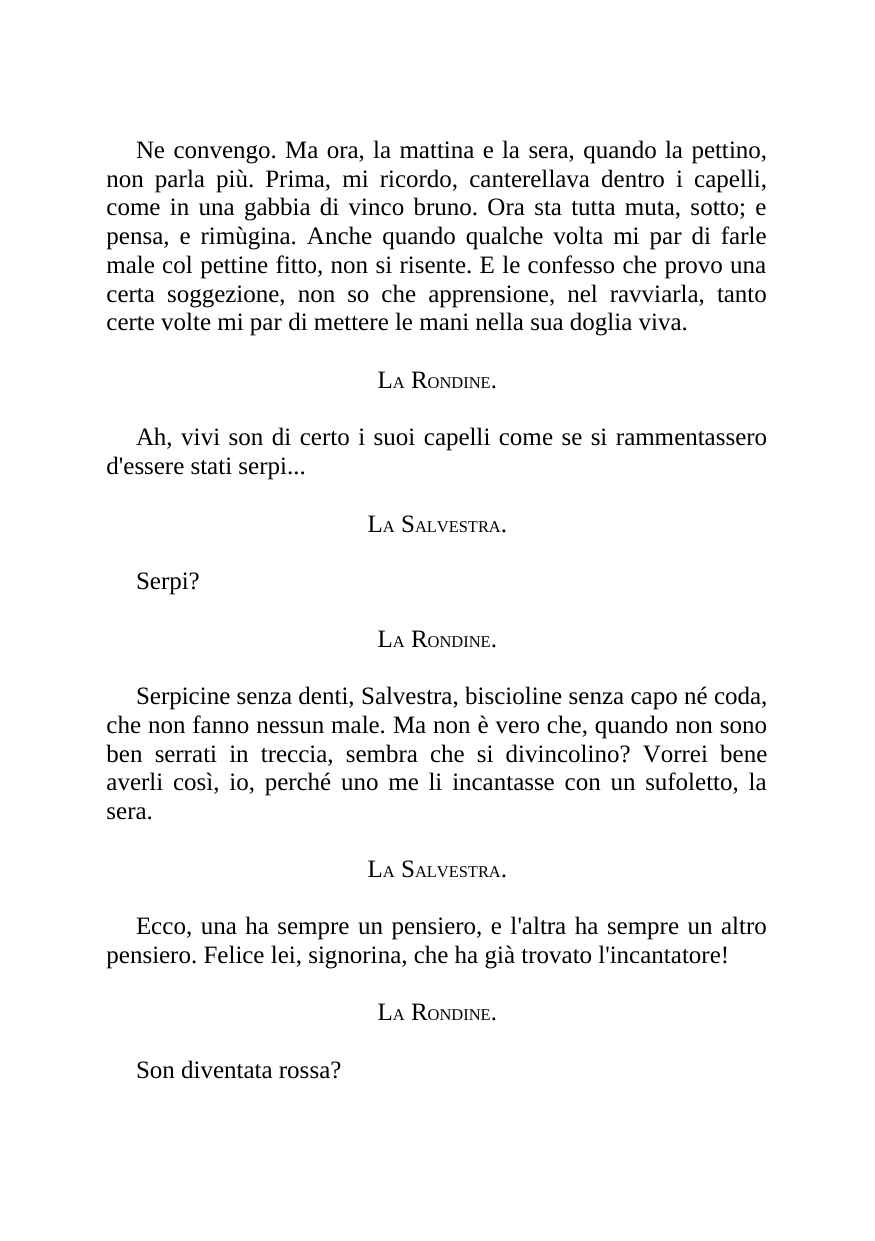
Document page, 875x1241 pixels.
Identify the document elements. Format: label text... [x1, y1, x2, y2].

text La Rondine. [106, 624, 768, 652]
text La Rondine. [106, 997, 768, 1026]
text Ecco, una ha sempre un pensiero, e l'altra ha sempre un altro pensiero. Felice lei, signorina, che ha già trovato l'incantatore! [106, 911, 768, 969]
text Serpicine senza denti, Salvestra, biscioline senza capo né coda, che non fanno nessun male. Ma non è vero che, quando non sono ben serrati in treccia, sembra che si divincolino? Vorrei bene averli così, io, perché uno me li incantasse con un sufoletto, la sera. [106, 681, 768, 825]
text Ne convengo. Ma ora, la mattina e la sera, quando la pettino, non parla più. Prima, mi ricordo, canterellava dentro i capelli, come in una gabbia di vinco bruno. Ora sta tutta muta, sotto; e pensa, e rimùgina. Anche quando qualche volta mi par di farle male col pettine fitto, non si risente. E le confesso che provo una certa soggezione, non so che apprensione, nel ravviarla, tanto certe volte mi par di mettere le mani nella sua doglia viva. [106, 135, 768, 336]
text La Salvestra. [106, 509, 768, 537]
text La Rondine. [106, 365, 768, 394]
text La Salvestra. [106, 854, 768, 882]
text Ah, vivi son di certo i suoi capelli come se si rammentassero d'essere stati serpi... [106, 422, 768, 480]
text Serpi? [106, 566, 768, 595]
text Son diventata rossa? [106, 1055, 768, 1084]
